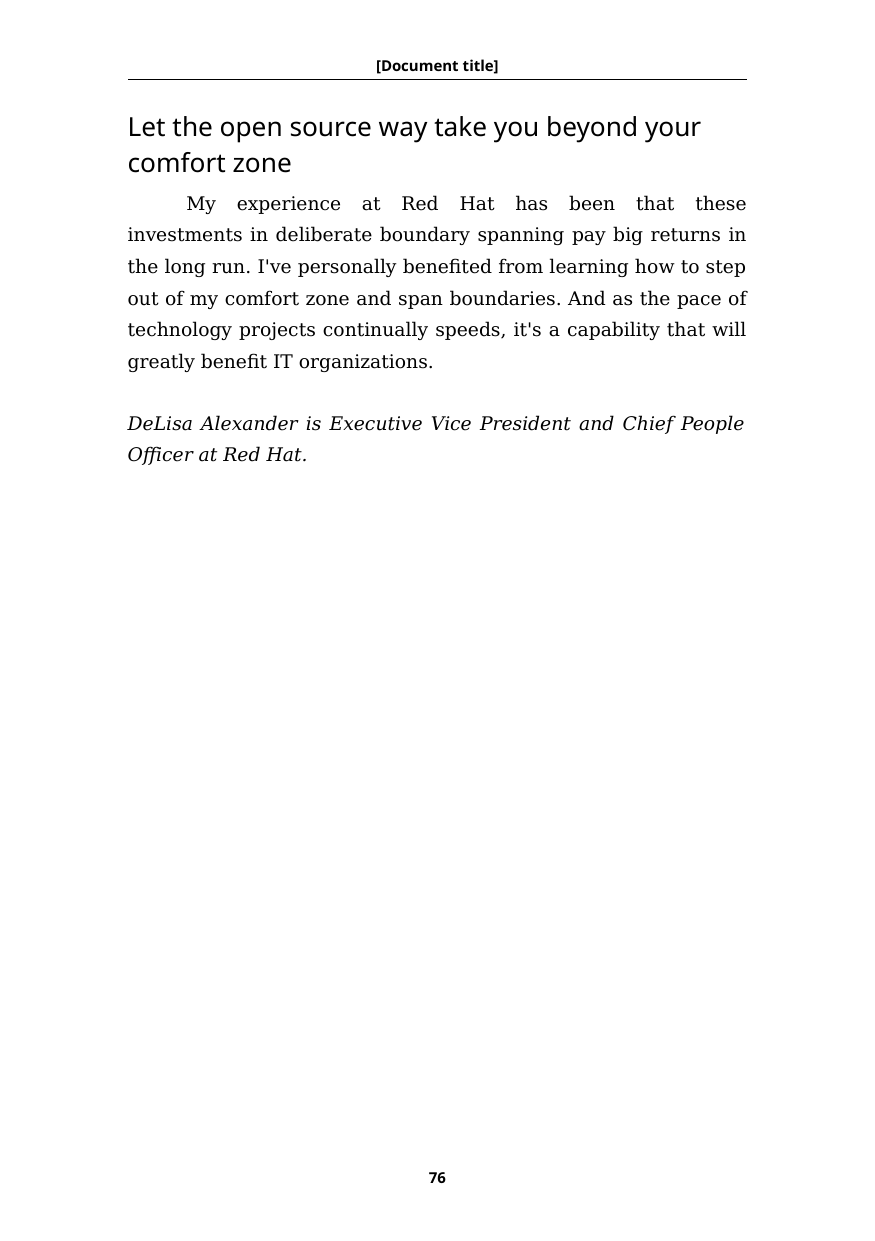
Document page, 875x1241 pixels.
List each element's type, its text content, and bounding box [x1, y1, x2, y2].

text DeLisa Alexander is Executive Vice President and Chief People Officer at Red Hat. [127, 413, 747, 466]
subtitle Let the open source way take you beyond your comfort zone [127, 109, 747, 180]
text My experience at Red Hat has been that these investments in deliberate boundary spanning pay big returns in the long run. I've personally benefited from learning how to step out of my comfort zone and span boundaries. And as the pace of technology projects continually speeds, it's a capability that will greatly benefit IT organizations. [127, 193, 747, 373]
